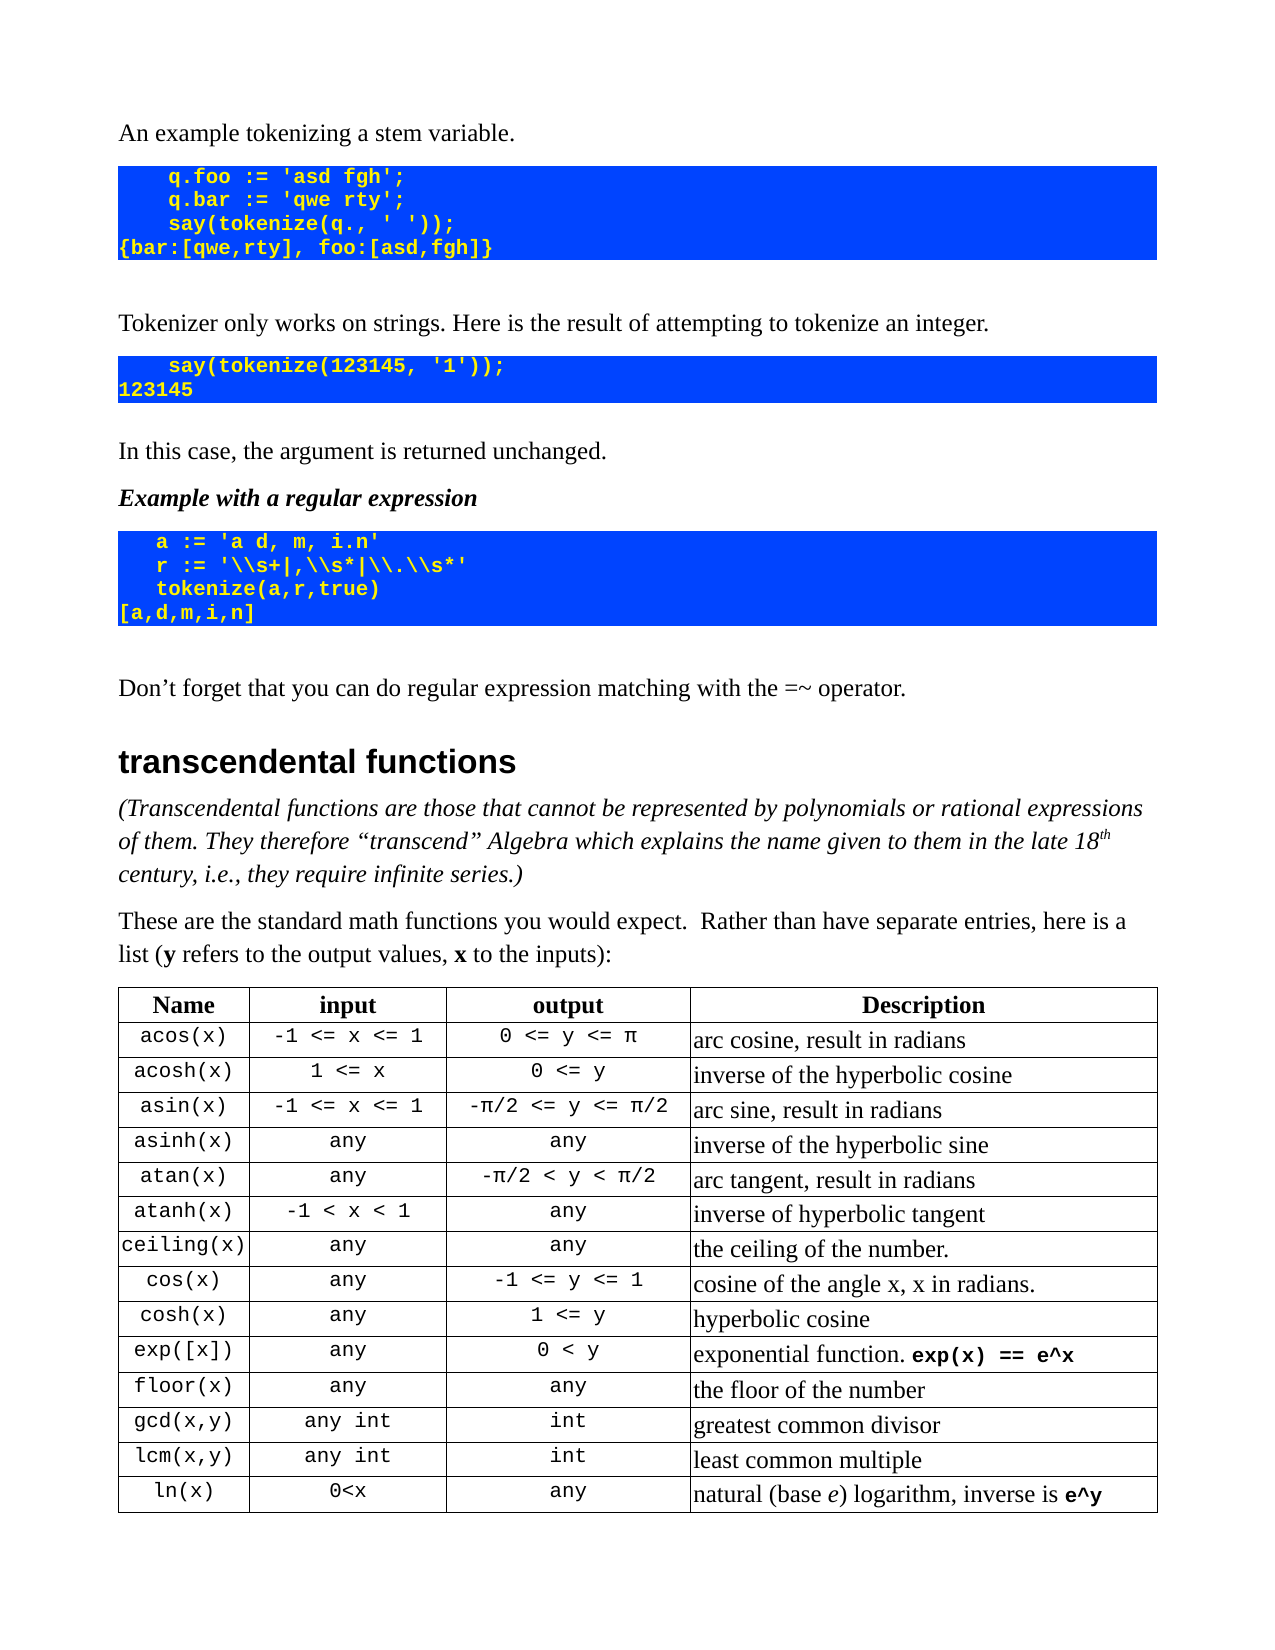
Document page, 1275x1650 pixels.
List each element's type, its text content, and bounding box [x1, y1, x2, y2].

text [a,d,m,i,n] [118, 602, 1157, 626]
table_cell acosh(x) [119, 1058, 249, 1092]
table_cell 0<x [250, 1477, 446, 1512]
table_cell 1 <= y [447, 1302, 690, 1336]
text 123145 [118, 379, 1157, 403]
text a := 'a d, m, i.n' [118, 531, 1157, 555]
table_cell atanh(x) [119, 1197, 249, 1231]
text q.foo := 'asd fgh'; [118, 166, 1157, 189]
table_cell -π/2 <= y <= π/2 [447, 1093, 690, 1127]
table_cell gcd(x,y) [119, 1408, 249, 1442]
table_cell int [447, 1408, 690, 1442]
table_cell exponential function. exp(x) == e^x [691, 1337, 1157, 1372]
table_cell arc cosine, result in radians [691, 1023, 1157, 1057]
table_cell hyperbolic cosine [691, 1302, 1157, 1336]
table_header input [250, 988, 446, 1022]
table_cell exp([x]) [119, 1337, 249, 1372]
table_cell arc sine, result in radians [691, 1093, 1157, 1127]
table_cell ceiling(x) [119, 1232, 249, 1266]
text tokenize(a,r,true) [118, 578, 1157, 602]
table_header Name [119, 988, 249, 1022]
text These are the standard math functions you would expect. Rather than have separate entries, here is a list (y refers to the output values, x to the inputs): [118, 906, 1157, 968]
table_cell -1 <= x <= 1 [250, 1023, 446, 1057]
table_cell atan(x) [119, 1163, 249, 1196]
table_cell -1 < x < 1 [250, 1197, 446, 1231]
text {bar:[qwe,rty], foo:[asd,fgh]} [118, 237, 1157, 260]
table_cell any int [250, 1443, 446, 1476]
table_cell the floor of the number [691, 1373, 1157, 1407]
text q.bar := 'qwe rty'; [118, 189, 1157, 213]
table_cell acos(x) [119, 1023, 249, 1057]
table_cell any [447, 1373, 690, 1407]
table_cell least common multiple [691, 1443, 1157, 1476]
table_cell cosh(x) [119, 1302, 249, 1336]
table_cell inverse of hyperbolic tangent [691, 1197, 1157, 1231]
table_cell inverse of the hyperbolic sine [691, 1128, 1157, 1162]
table_cell any [250, 1128, 446, 1162]
text Don’t forget that you can do regular expression matching with the =~ operator. [118, 673, 1157, 702]
text Example with a regular expression [118, 483, 1157, 512]
table_cell any [250, 1373, 446, 1407]
table_cell -1 <= y <= 1 [447, 1267, 690, 1301]
table_header Description [691, 988, 1157, 1022]
text In this case, the argument is returned unchanged. [118, 403, 1157, 464]
table_cell cos(x) [119, 1267, 249, 1301]
table_cell 0 <= y <= π [447, 1023, 690, 1057]
text (Transcendental functions are those that cannot be represented by polynomials or rational expressions of them. They therefore “transcend” Algebra which explains the name given to them in the late 18th century, i.e., they require infinite series.) [118, 793, 1157, 888]
table_cell any [250, 1337, 446, 1372]
table_cell arc tangent, result in radians [691, 1163, 1157, 1196]
table_cell any [447, 1197, 690, 1231]
table_cell asinh(x) [119, 1128, 249, 1162]
table_cell -π/2 < y < π/2 [447, 1163, 690, 1196]
table_cell the ceiling of the number. [691, 1232, 1157, 1266]
table_cell any [447, 1477, 690, 1512]
table_cell greatest common divisor [691, 1408, 1157, 1442]
table_cell int [447, 1443, 690, 1476]
table_cell cosine of the angle x, x in radians. [691, 1267, 1157, 1301]
table_cell any [447, 1128, 690, 1162]
subtitle transcendental functions [118, 742, 1157, 780]
table_cell any [250, 1232, 446, 1266]
table_cell inverse of the hyperbolic cosine [691, 1058, 1157, 1092]
table_cell any [250, 1163, 446, 1196]
table_cell 0 < y [447, 1337, 690, 1372]
table_cell asin(x) [119, 1093, 249, 1127]
table_header output [447, 988, 690, 1022]
table_cell any [250, 1302, 446, 1336]
table_cell ln(x) [119, 1477, 249, 1512]
text say(tokenize(123145, '1')); [118, 356, 1157, 379]
table_cell floor(x) [119, 1373, 249, 1407]
table_cell -1 <= x <= 1 [250, 1093, 446, 1127]
text An example tokenizing a stem variable. [118, 118, 1157, 147]
table_cell lcm(x,y) [119, 1443, 249, 1476]
text r := '\\s+|,\\s*|\\.\\s*' [118, 555, 1157, 578]
table_cell 1 <= x [250, 1058, 446, 1092]
table_cell any [250, 1267, 446, 1301]
text Tokenizer only works on strings. Here is the result of attempting to tokenize an integer. [118, 308, 1157, 337]
text say(tokenize(q., ' ')); [118, 213, 1157, 237]
table_cell natural (base e) logarithm, inverse is e^y [691, 1477, 1157, 1512]
table_cell any [447, 1232, 690, 1266]
table_cell any int [250, 1408, 446, 1442]
table_cell 0 <= y [447, 1058, 690, 1092]
